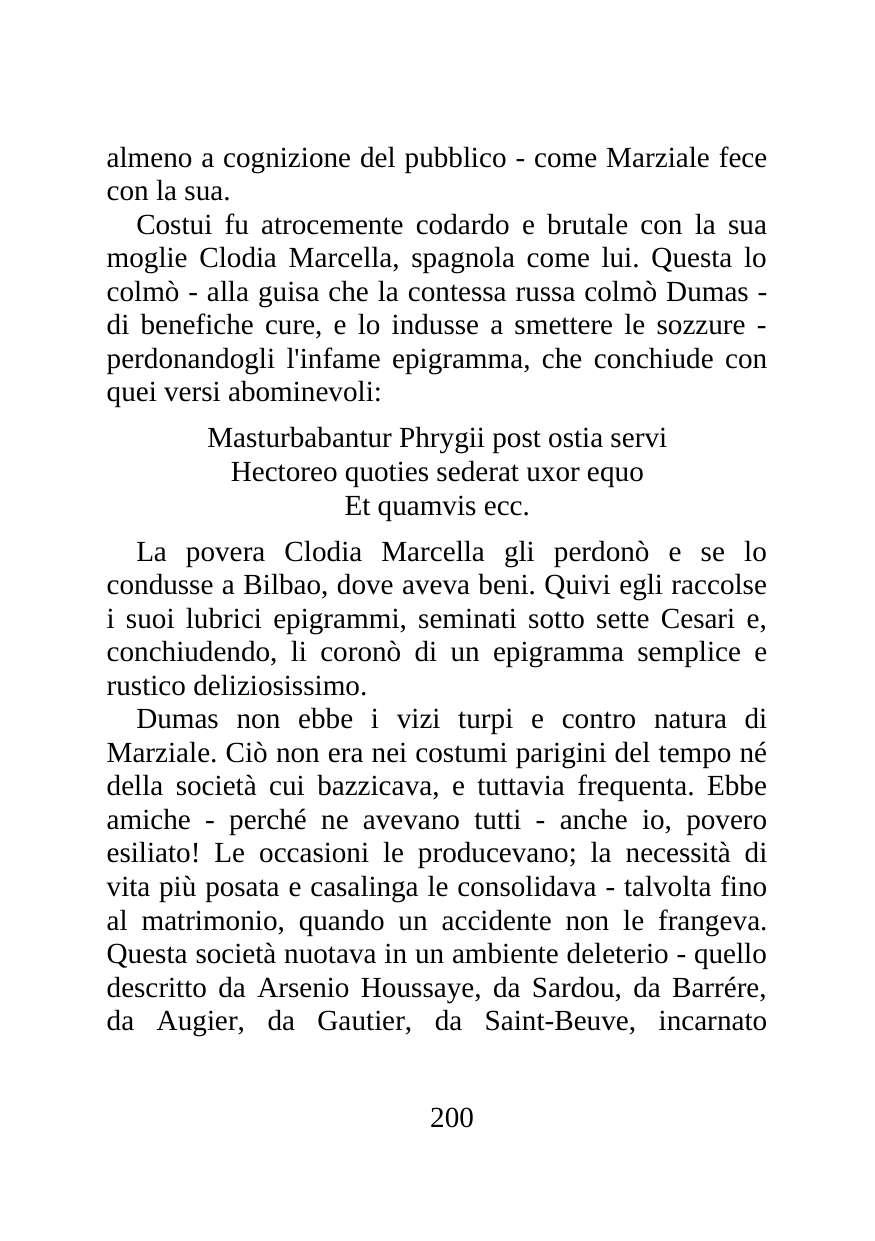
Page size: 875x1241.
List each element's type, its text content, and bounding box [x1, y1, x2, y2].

text Dumas non ebbe i vizi turpi e contro natura di Marziale. Ciò non era nei costumi parigini del tempo né della società cui bazzicava, e tuttavia frequenta. Ebbe amiche - perché ne avevano tutti - anche io, povero esiliato! Le occasioni le producevano; la necessità di vita più posata e casalinga le consolidava - talvolta fino al matrimonio, quando un accidente non le frangeva. Questa società nuotava in un ambiente deleterio - quello descritto da Arsenio Houssaye, da Sardou, da Barrére, da Augier, da Gautier, da Saint-Beuve, incarnato [106, 701, 768, 1037]
text Masturbabantur Phrygii post ostia servi Hectoreo quoties sederat uxor equo Et quamvis ecc. [106, 421, 768, 521]
text La povera Clodia Marcella gli perdonò e se lo condusse a Bilbao, dove aveva beni. Quivi egli raccolse i suoi lubrici epigrammi, seminati sotto sette Cesari e, conchiudendo, li coronò di un epigramma semplice e rustico deliziosissimo. [106, 534, 768, 701]
text Costui fu atrocemente codardo e brutale con la sua moglie Clodia Marcella, spagnola come lui. Questa lo colmò - alla guisa che la contessa russa colmò Dumas - di benefiche cure, e lo indusse a smettere le sozzure - perdonandogli l'infame epigramma, che conchiude con quei versi abominevoli: [106, 207, 768, 408]
text - almeno a cognizione del pubblico - come Marziale fece con la sua. [106, 140, 768, 207]
